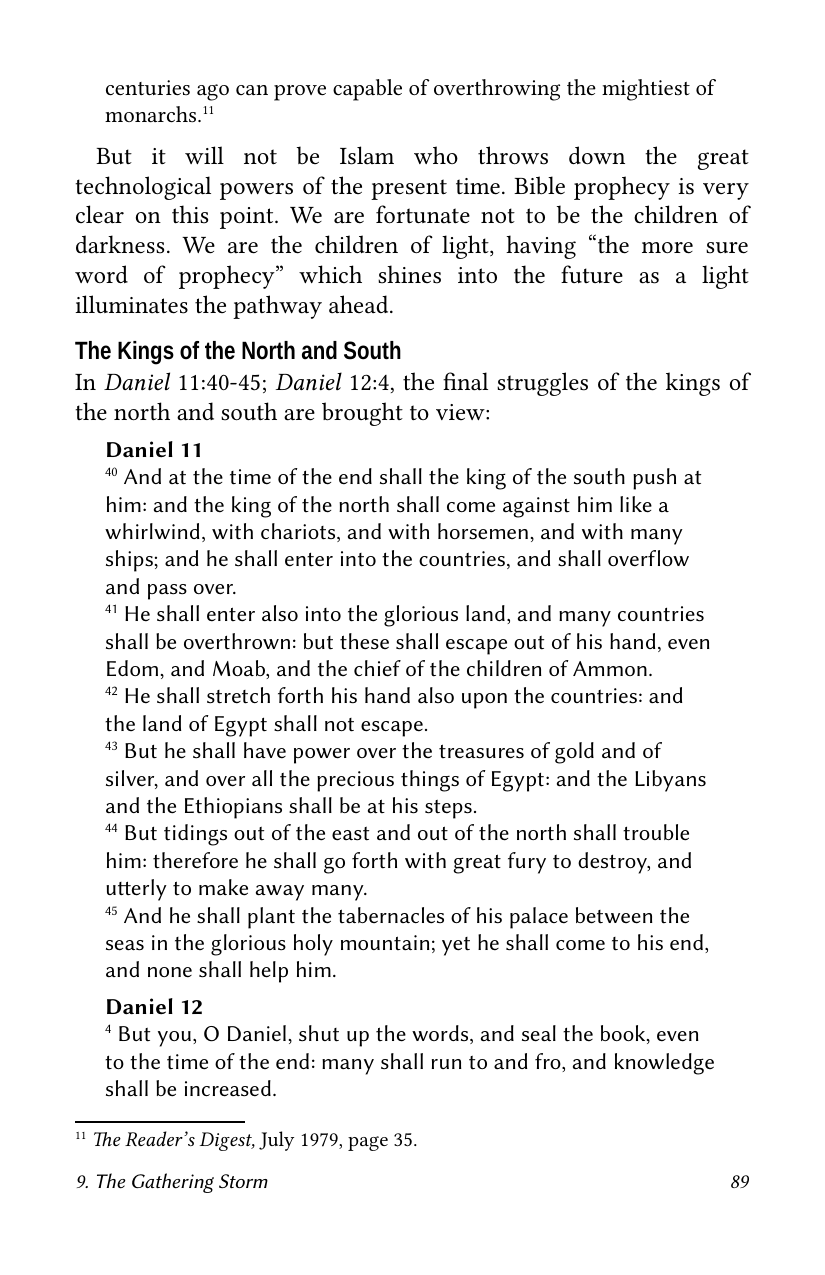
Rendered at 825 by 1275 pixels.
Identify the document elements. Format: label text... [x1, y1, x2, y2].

text 41 He shall enter also into the glorious land, and many countries shall be overthrown: but these shall escape out of his hand, even Edom, and Moab, and the chief of the children of Ammon. [105, 601, 720, 682]
text In Daniel 11:40-45; Daniel 12:4, the final struggles of the kings of the north and south are brought to view: [75, 368, 750, 426]
text Daniel 11 [105, 437, 750, 463]
text The Reader’s Digest, July 1979, page 35. [75, 1128, 750, 1152]
text 43 But he shall have power over the treasures of gold and of silver, and over all the precious things of Egypt: and the Libyans and the Ethiopians shall be at his steps. [105, 738, 720, 819]
subtitle The Kings of the North and South [75, 336, 750, 365]
text 44 But tidings out of the east and out of the north shall trouble him: therefore he shall go forth with great fury to destroy, and utterly to make away many. [105, 820, 720, 901]
text Daniel 12 [105, 994, 750, 1020]
text 42 He shall stretch forth his hand also upon the countries: and the land of Egypt shall not escape. [105, 683, 720, 737]
text 40 And at the time of the end shall the king of the south push at him: and the king of the north shall come against him like a whirlwind, with chariots, and with horsemen, and with many ships; and he shall enter into the countries, and shall overflow and pass over. [105, 464, 720, 600]
text But it will not be Islam who throws down the great technological powers of the present time. Bible prophecy is very clear on this point. We are fortunate not to be the children of darkness. We are the children of light, having “the more sure word of prophecy” which shines into the future as a light illuminates the pathway ahead. [75, 142, 750, 320]
text 45 And he shall plant the tabernacles of his palace between the seas in the glorious holy mountain; yet he shall come to his end, and none shall help him. [105, 902, 720, 983]
text 4 But you, O Daniel, shut up the words, and seal the book, even to the time of the end: many shall run to and fro, and knowledge shall be increased. [105, 1021, 720, 1102]
text centuries ago can prove capable of overthrowing the mightiest of monarchs. [105, 75, 720, 128]
